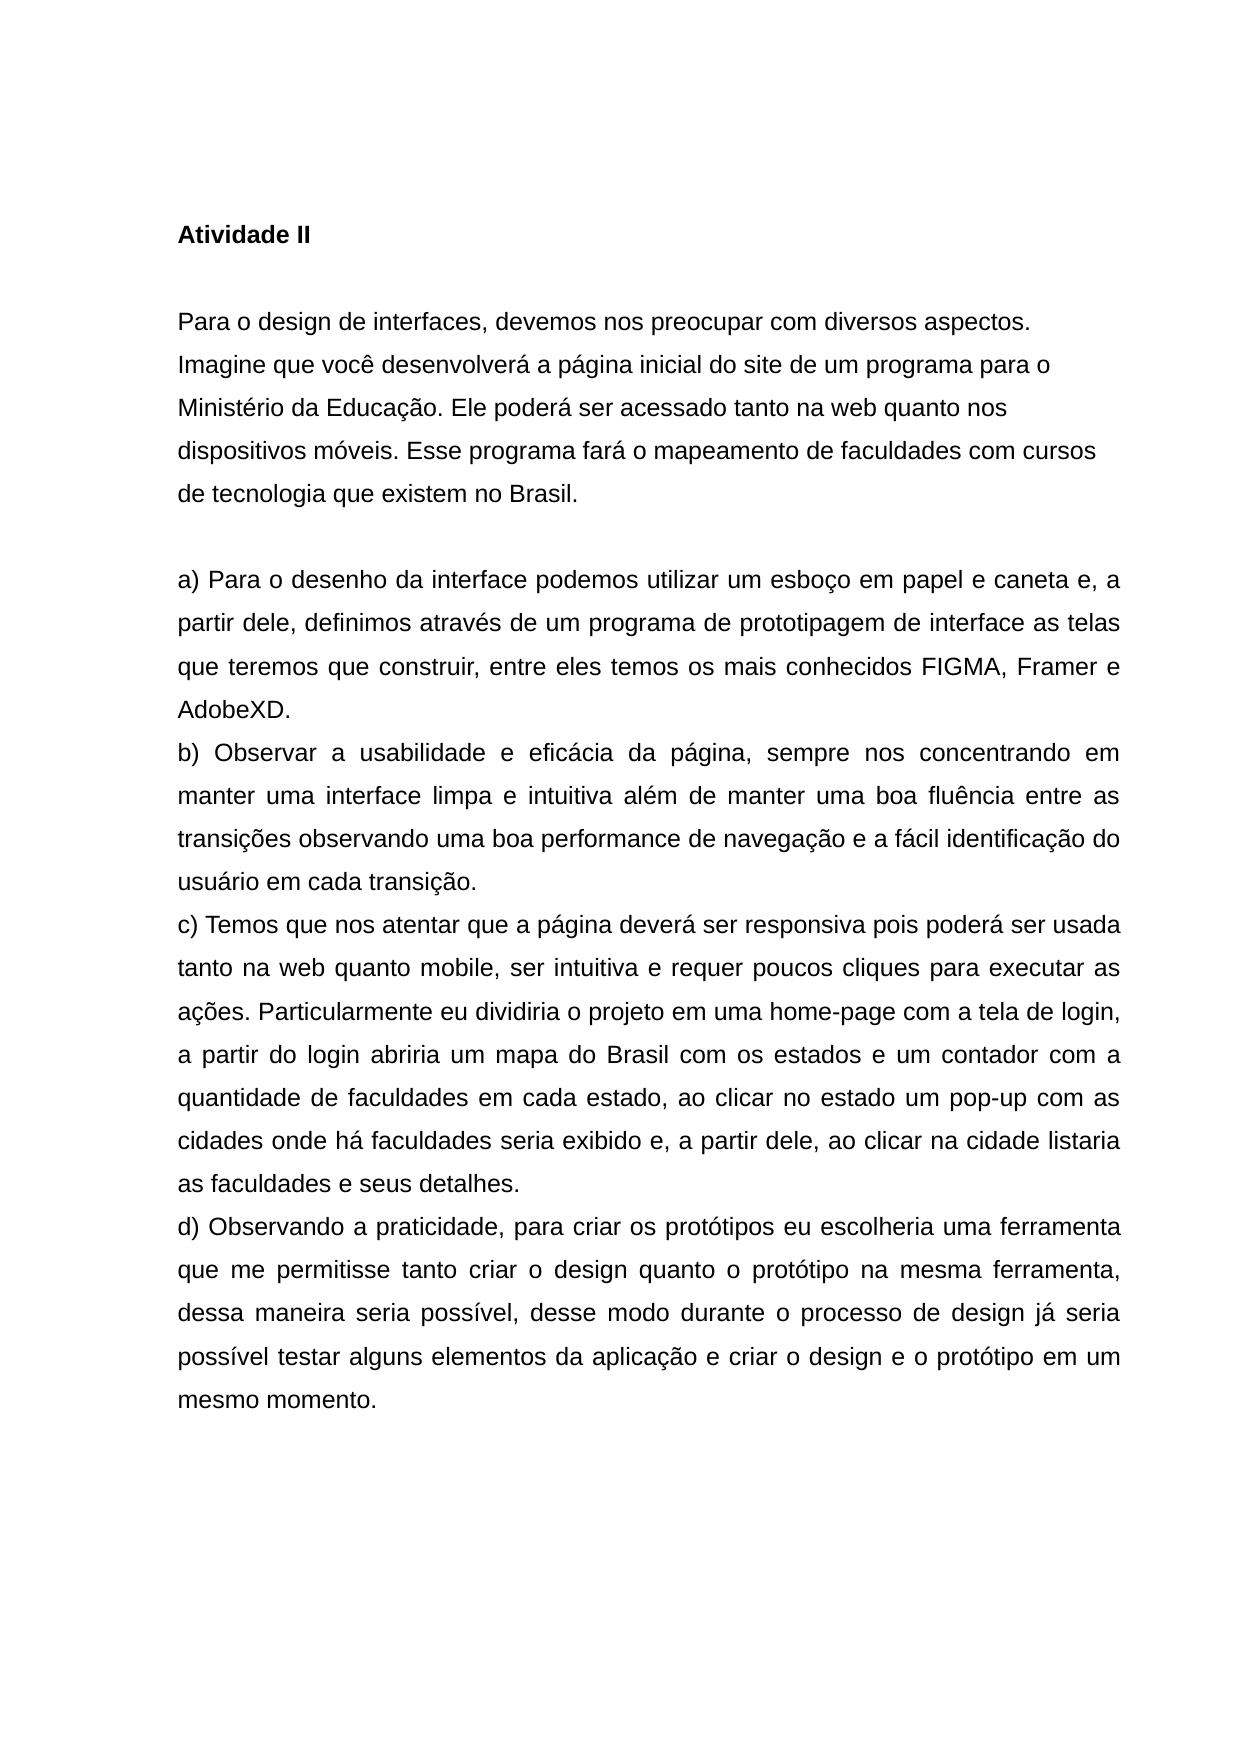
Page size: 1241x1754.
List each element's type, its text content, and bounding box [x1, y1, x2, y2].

text Atividade II [177, 220, 1122, 249]
text Para o design de interfaces, devemos nos preocupar com diversos aspectos. Imagine que você desenvolverá a página inicial do site de um programa para o Ministério da Educação. Ele poderá ser acessado tanto na web quanto nos dispositivos móveis. Esse programa fará o mapeamento de faculdades com cursos de tecnologia que existem no Brasil. [177, 307, 1122, 508]
text b) Observar a usabilidade e eficácia da página, sempre nos concentrando em manter uma interface limpa e intuitiva além de manter uma boa fluência entre as transições observando uma boa performance de navegação e a fácil identificação do usuário em cada transição. [177, 738, 1122, 896]
text c) Temos que nos atentar que a página deverá ser responsiva pois poderá ser usada tanto na web quanto mobile, ser intuitiva e requer poucos cliques para executar as ações. Particularmente eu dividiria o projeto em uma home-page com a tela de login, a partir do login abriria um mapa do Brasil com os estados e um contador com a quantidade de faculdades em cada estado, ao clicar no estado um pop-up com as cidades onde há faculdades seria exibido e, a partir dele, ao clicar na cidade listaria as faculdades e seus detalhes. [177, 910, 1122, 1198]
text a) Para o desenho da interface podemos utilizar um esboço em papel e caneta e, a partir dele, definimos através de um programa de prototipagem de interface as telas que teremos que construir, entre eles temos os mais conhecidos FIGMA, Framer e AdobeXD. [177, 565, 1122, 723]
text d) Observando a praticidade, para criar os protótipos eu escolheria uma ferramenta que me permitisse tanto criar o design quanto o protótipo na mesma ferramenta, dessa maneira seria possível, desse modo durante o processo de design já seria possível testar alguns elementos da aplicação e criar o design e o protótipo em um mesmo momento. [177, 1212, 1122, 1413]
